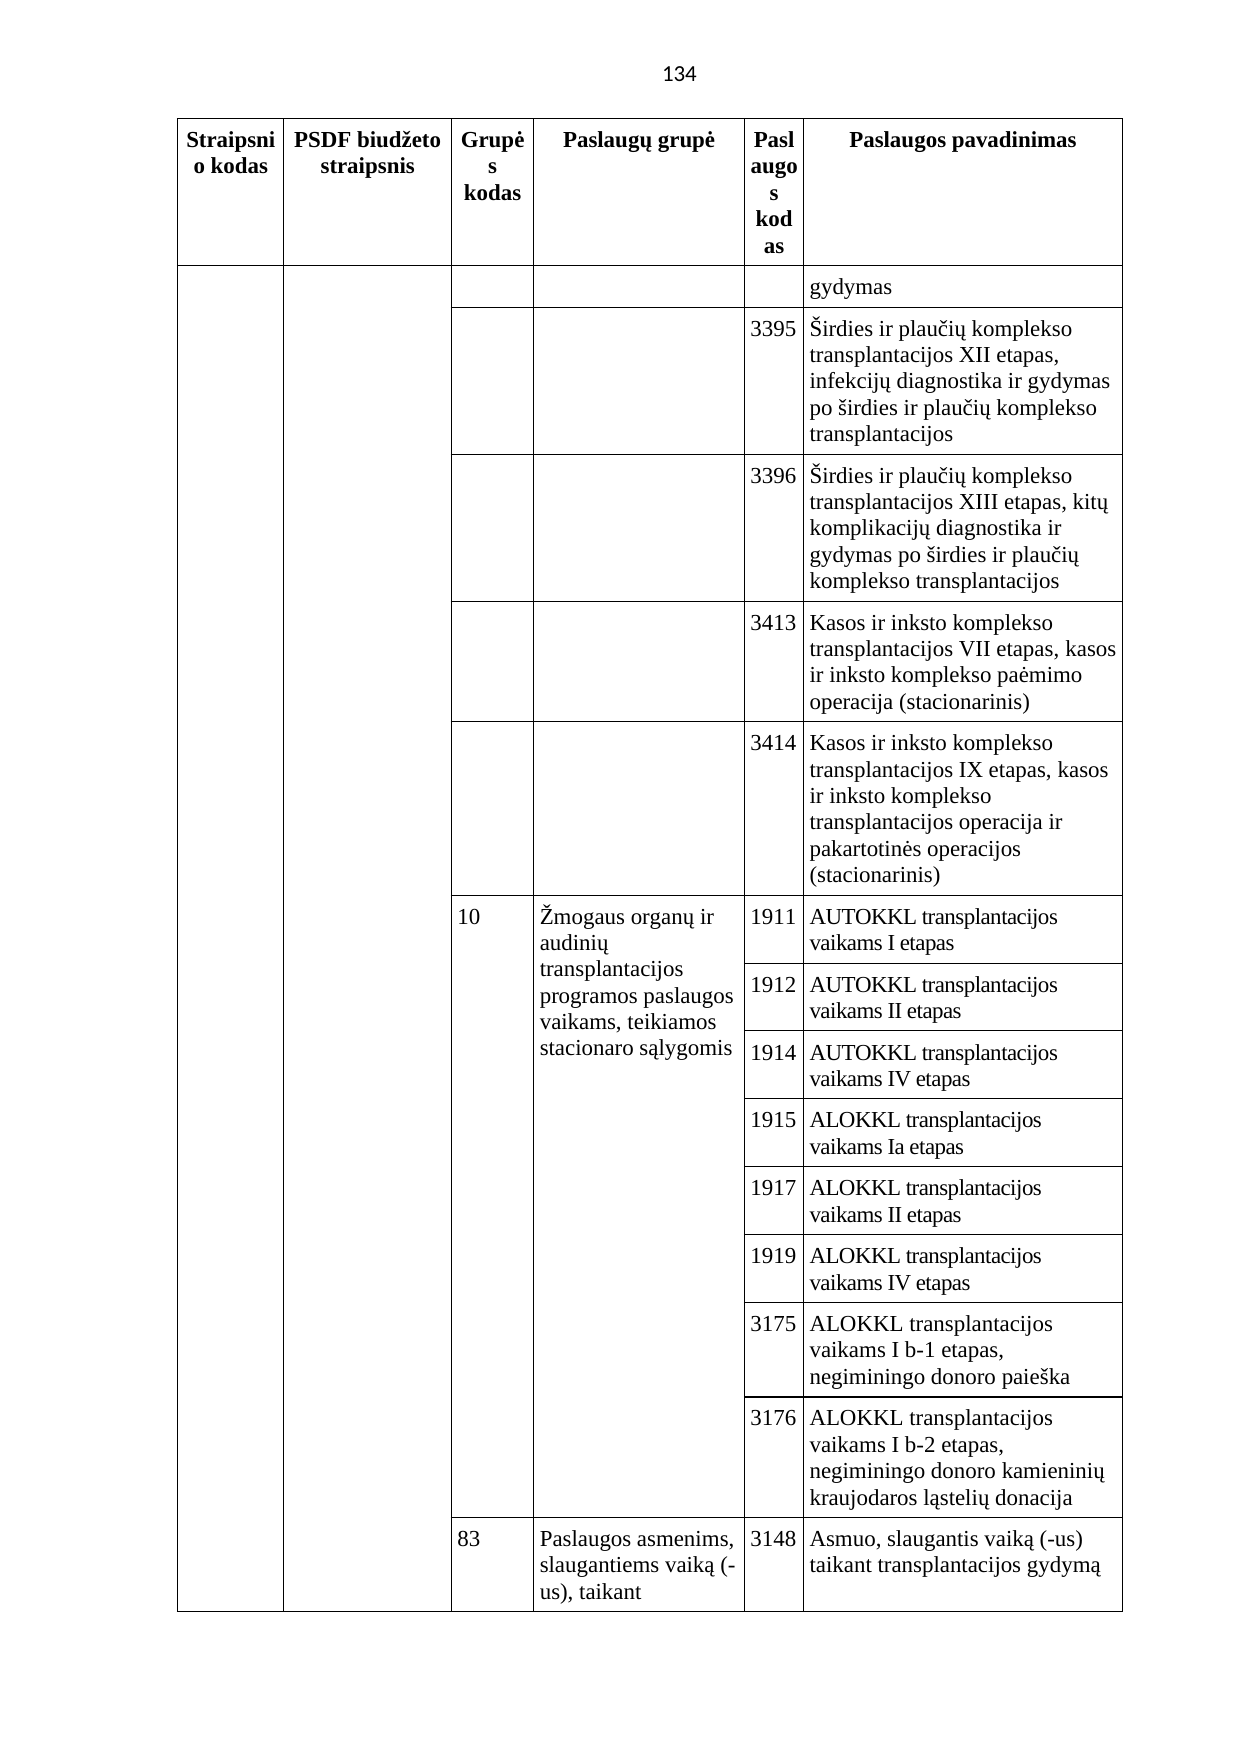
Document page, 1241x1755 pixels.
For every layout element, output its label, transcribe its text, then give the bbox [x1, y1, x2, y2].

table_cell 3414 [745, 722, 803, 894]
table_header Straipsnio kodas [178, 119, 283, 265]
table_cell gydymas [804, 266, 1122, 307]
table_cell [534, 455, 744, 601]
table_cell [178, 1098, 283, 1166]
table_cell Širdies ir plaučių komplekso transplantacijos XIII etapas, kitų komplikacijų diagnostika ir gydymas po širdies ir plaučių komplekso transplantacijos [804, 455, 1122, 601]
table_cell 1912 [745, 964, 803, 1030]
table_cell [284, 454, 451, 601]
table_cell [284, 721, 451, 894]
table_cell 3148 [745, 1518, 803, 1611]
table_cell [178, 963, 283, 1030]
table_cell [534, 1396, 744, 1517]
table_cell 3413 [745, 602, 803, 721]
table_cell [284, 1302, 451, 1396]
table_cell 10 [452, 896, 533, 962]
table_cell [284, 307, 451, 454]
table_header Paslaugos kodas [745, 119, 803, 265]
table_cell Kasos ir inksto komplekso transplantacijos VII etapas, kasos ir inksto komplekso paėmimo operacija (stacionarinis) [804, 602, 1122, 721]
table_cell [452, 455, 533, 601]
table_cell [534, 1302, 744, 1396]
table_cell ALOKKL transplantacijos vaikams Ia etapas [804, 1099, 1122, 1166]
table_header Grupės kodas [452, 119, 533, 265]
table_cell Širdies ir plaučių komplekso transplantacijos XII etapas, infekcijų diagnostika ir gydymas po širdies ir plaučių komplekso transplantacijos [804, 308, 1122, 454]
table_header Paslaugos pavadinimas [804, 119, 1122, 265]
table_cell [452, 722, 533, 894]
table_cell [284, 1396, 451, 1611]
table_cell [178, 266, 283, 307]
table_cell [178, 601, 283, 721]
table_cell 3175 [745, 1303, 803, 1396]
table_cell [178, 1302, 283, 1396]
table_cell Žmogaus organų ir audinių transplantacijos programos paslaugos vaikams, teikiamos stacionaro sąlygomis [534, 896, 744, 1302]
table_cell AUTOKKL transplantacijos vaikams II etapas [804, 964, 1122, 1030]
table_cell [178, 721, 283, 894]
table_cell [284, 963, 451, 1030]
table_cell [534, 722, 744, 894]
table_cell [745, 266, 803, 307]
table_cell [284, 601, 451, 721]
table_cell [452, 1396, 533, 1517]
table_cell [284, 266, 451, 307]
table_cell 3176 [745, 1398, 803, 1517]
table_header PSDF biudžeto straipsnis [284, 119, 451, 265]
table_cell ALOKKL transplantacijos vaikams II etapas [804, 1167, 1122, 1234]
table_cell 1915 [745, 1099, 803, 1166]
table_cell 3395 [745, 308, 803, 454]
table_cell [452, 1098, 533, 1166]
table_cell AUTOKKL transplantacijos vaikams IV etapas [804, 1031, 1122, 1098]
table_cell [178, 307, 283, 454]
table_cell [452, 266, 533, 307]
table_cell [452, 1234, 533, 1302]
table_cell [452, 602, 533, 721]
table_cell [178, 1396, 283, 1611]
table_cell [284, 1030, 451, 1098]
table_cell [534, 266, 744, 307]
table_cell 1917 [745, 1167, 803, 1234]
table_cell 1911 [745, 896, 803, 962]
table_cell [534, 602, 744, 721]
table_cell [534, 308, 744, 454]
table_cell 83 [452, 1518, 533, 1611]
table_cell [452, 308, 533, 454]
table_header Paslaugų grupė [534, 119, 744, 265]
table_cell [452, 1030, 533, 1098]
table_cell [178, 454, 283, 601]
table_cell [178, 1234, 283, 1302]
table_cell 1914 [745, 1031, 803, 1098]
table_cell [452, 1166, 533, 1234]
table_cell Paslaugos asmenims, slaugantiems vaiką (-us), taikant [534, 1518, 744, 1611]
table_cell [284, 1098, 451, 1166]
table_cell AUTOKKL transplantacijos vaikams I etapas [804, 896, 1122, 962]
table_cell ALOKKL transplantacijos vaikams I b-2 etapas, negiminingo donoro kamieninių kraujodaros ląstelių donacija [804, 1398, 1122, 1517]
table_cell [284, 1234, 451, 1302]
table_cell ALOKKL transplantacijos vaikams IV etapas [804, 1235, 1122, 1302]
table_cell Kasos ir inksto komplekso transplantacijos IX etapas, kasos ir inksto komplekso transplantacijos operacija ir pakartotinės operacijos (stacionarinis) [804, 722, 1122, 894]
table_cell [178, 895, 283, 962]
table_cell 1919 [745, 1235, 803, 1302]
table_cell [284, 895, 451, 962]
table_cell [284, 1166, 451, 1234]
table_cell [178, 1166, 283, 1234]
table_cell [452, 963, 533, 1030]
table_cell Asmuo, slaugantis vaiką (-us) taikant transplantacijos gydymą [804, 1518, 1122, 1611]
table_cell [452, 1302, 533, 1396]
table_cell 3396 [745, 455, 803, 601]
table_cell ALOKKL transplantacijos vaikams I b-1 etapas, negiminingo donoro paieška [804, 1303, 1122, 1396]
table_cell [178, 1030, 283, 1098]
